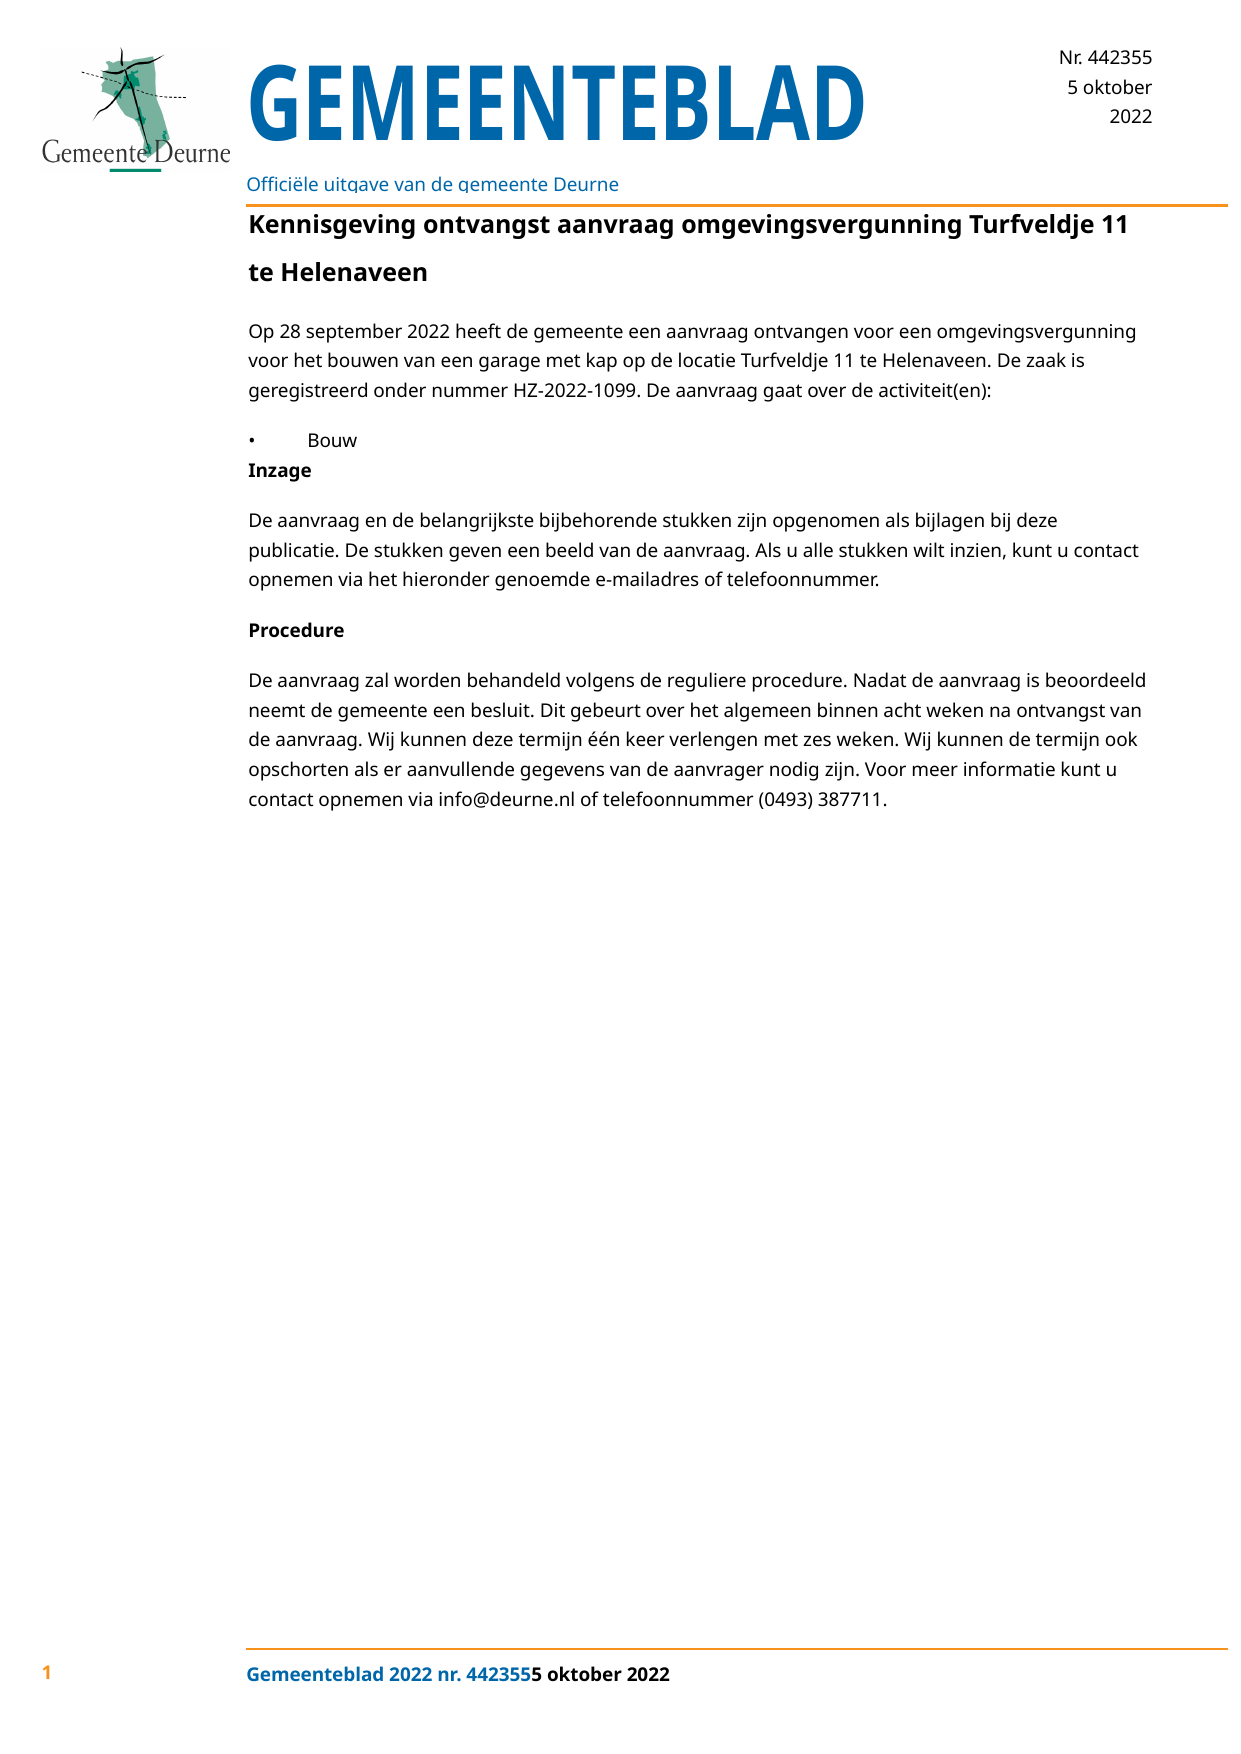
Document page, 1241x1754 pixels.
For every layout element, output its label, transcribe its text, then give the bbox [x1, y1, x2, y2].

picture [41, 47, 231, 172]
text De aanvraag en de belangrijkste bijbehorende stukken zijn opgenomen als bijlagen bij deze publicatie. De stukken geven een beeld van de aanvraag. Als u alle stukken wilt inzien, kunt u contact opnemen via het hieronder genoemde e-mailadres of telefoonnummer. [248, 507, 1152, 592]
text Procedure [248, 617, 1152, 643]
text Inzage [248, 457, 1152, 483]
text De aanvraag zal worden behandeld volgens de reguliere procedure. Nadat de aanvraag is beoordeeld neemt de gemeente een besluit. Dit gebeurt over het algemeen binnen acht weken na ontvangst van de aanvraag. Wij kunnen deze termijn één keer verlengen met zes weken. Wij kunnen de termijn ook opschorten als er aanvullende gegevens van de aanvrager nodig zijn. Voor meer informatie kunt u contact opnemen via info@deurne.nl of telefoonnummer (0493) 387711. [248, 667, 1152, 812]
list Bouw [248, 427, 1152, 453]
text Kennisgeving ontvangst aanvraag omgevingsvergunning Turfveldje 11 te Helenaveen [248, 207, 1152, 288]
text Op 28 september 2022 heeft de gemeente een aanvraag ontvangen voor een omgevingsvergunning voor het bouwen van een garage met kap op de locatie Turfveldje 11 te Helenaveen. De zaak is geregistreerd onder nummer HZ-2022-1099. De aanvraag gaat over de activiteit(en): [248, 318, 1152, 403]
